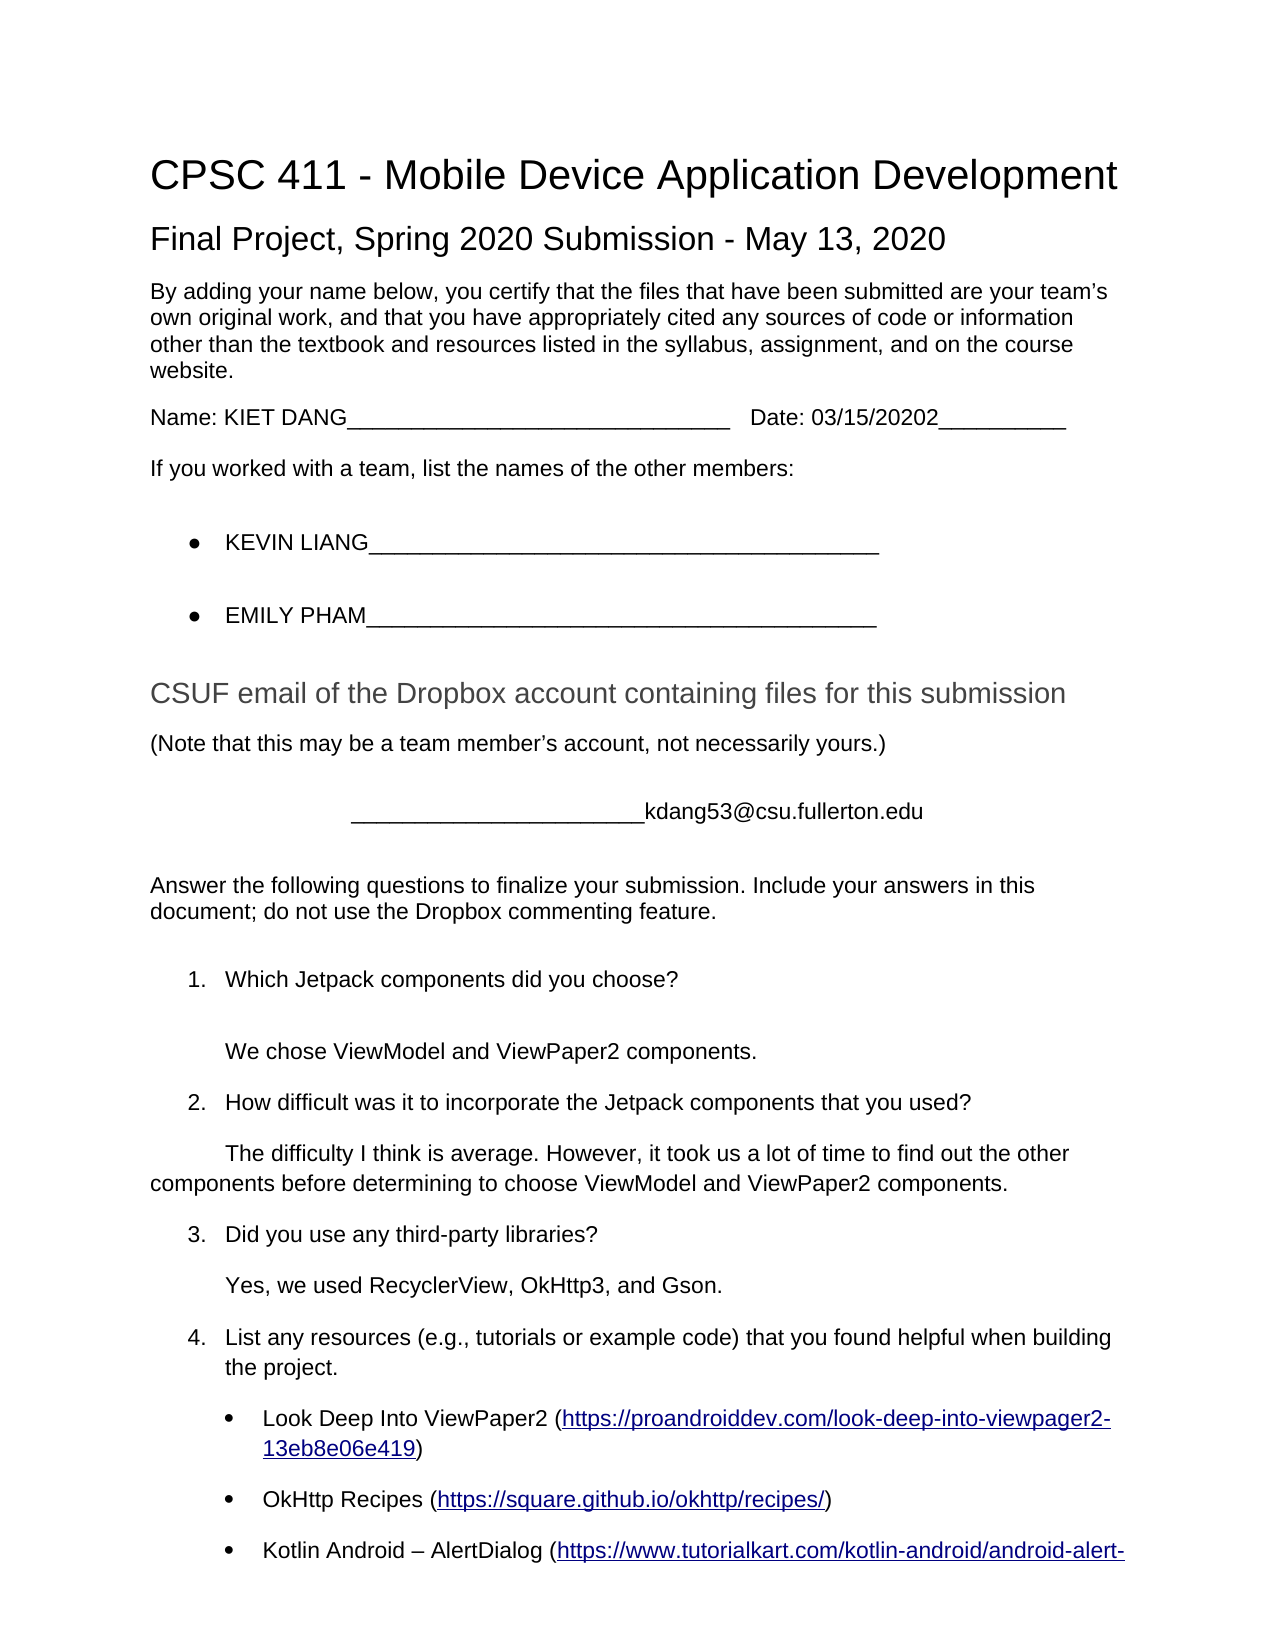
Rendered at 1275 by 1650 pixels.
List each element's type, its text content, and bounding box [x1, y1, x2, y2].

text If you worked with a team, list the names of the other members: [150, 455, 1125, 482]
list Did you use any third-party libraries? [187, 1221, 1125, 1248]
list List any resources (e.g., tutorials or example code) that you found helpful when building the project. [187, 1323, 1125, 1380]
list How difficult was it to incorporate the Jetpack components that you used? [187, 1089, 1125, 1116]
text The difficulty I think is average. However, it took us a lot of time to find out the other components before determining to choose ViewModel and ViewPaper2 components. [150, 1140, 1125, 1197]
list Kotlin Android – AlertDialog (https://www.tutorialkart.com/kotlin-android/android-alert- [225, 1537, 1125, 1563]
list Which Jetpack components did you choose? [187, 966, 1125, 993]
text Answer the following questions to finalize your submission. Include your answers in this document; do not use the Dropbox commenting feature. [150, 872, 1125, 924]
text We chose ViewModel and ViewPaper2 components. [225, 1038, 1125, 1064]
subtitle CSUF email of the Dropbox account containing files for this submission [150, 676, 1125, 709]
subtitle CPSC 411 - Mobile Device Application Development [150, 150, 1125, 198]
text Name: KIET DANG______________________________ Date: 03/15/20202__________ [150, 404, 1125, 431]
text By adding your name below, you certify that the files that have been submitted are your team’s own original work, and that you have appropriately cited any sources of code or information other than the textbook and resources listed in the syllabus, assignment, and on the course website. [150, 278, 1125, 383]
list KEVIN LIANG________________________________________ [187, 529, 1125, 555]
text (Note that this may be a team member’s account, not necessarily yours.) [150, 730, 1125, 757]
list OkHttp Recipes (https://square.github.io/okhttp/recipes/) [225, 1486, 1125, 1512]
text _______________________kdang53@csu.fullerton.edu [150, 798, 1125, 825]
subtitle Final Project, Spring 2020 Submission - May 13, 2020 [150, 219, 1125, 257]
text Yes, we used RecyclerView, OkHttp3, and Gson. [150, 1272, 1125, 1299]
list EMILY PHAM________________________________________ [187, 602, 1125, 629]
list Look Deep Into ViewPaper2 (https://proandroiddev.com/look-deep-into-viewpager2-13eb8e06e419) [225, 1405, 1125, 1461]
